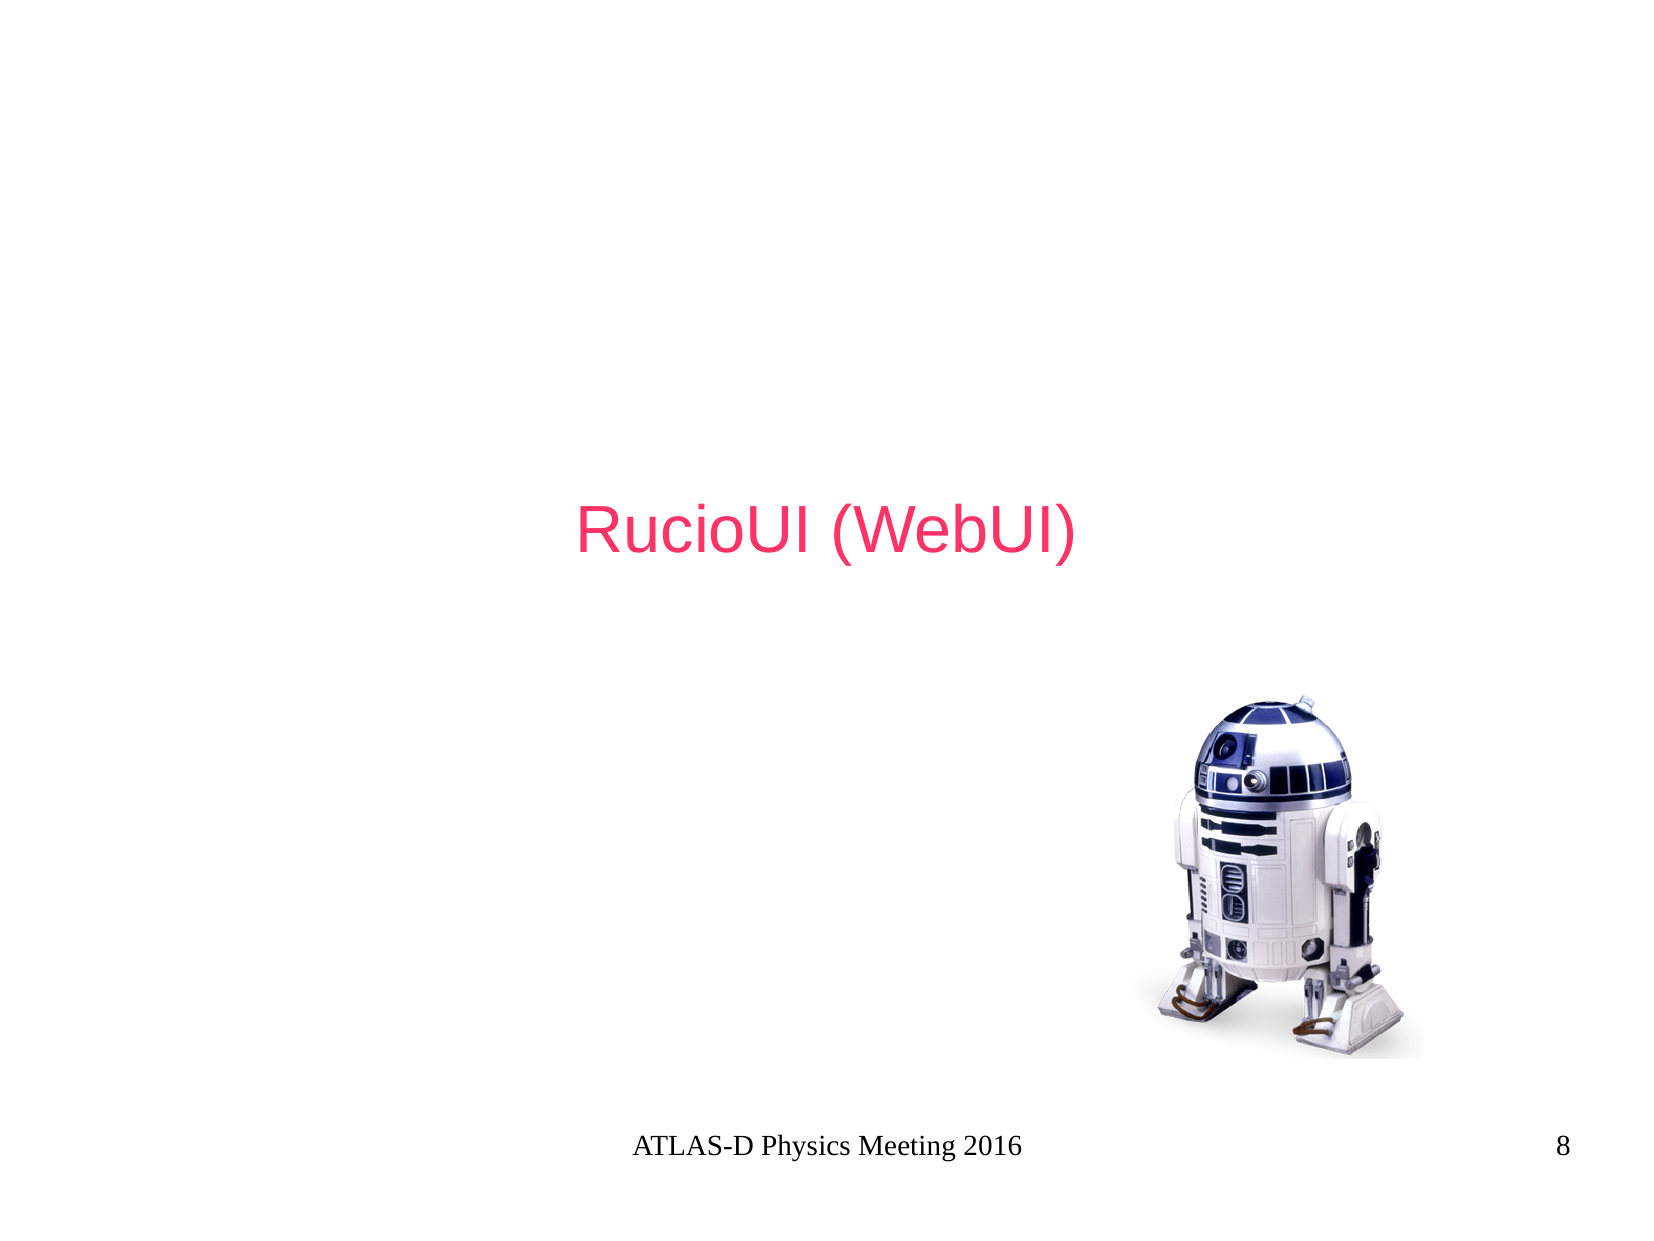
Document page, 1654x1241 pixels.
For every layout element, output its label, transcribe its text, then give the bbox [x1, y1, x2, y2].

subtitle RucioUI (WebUI) [82, 49, 1571, 1010]
picture [1125, 689, 1424, 1059]
